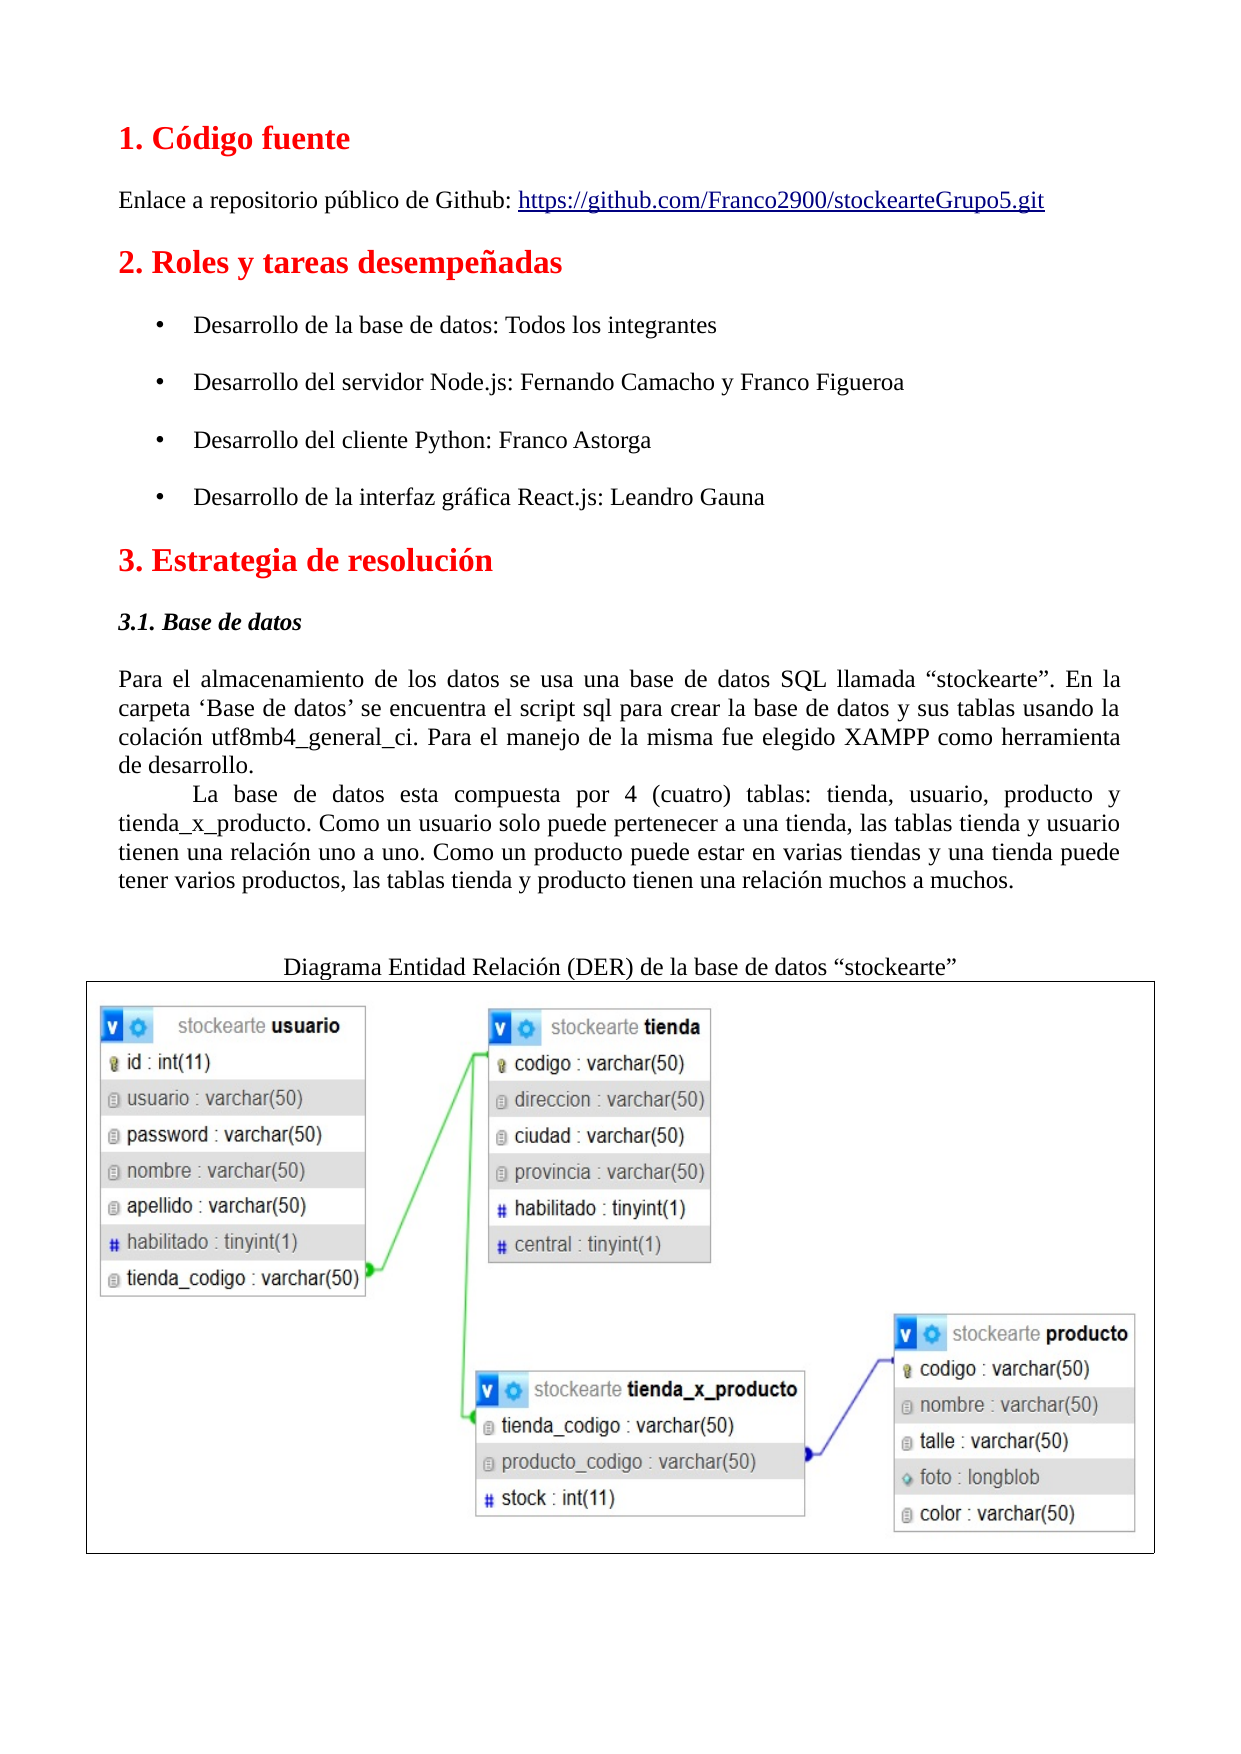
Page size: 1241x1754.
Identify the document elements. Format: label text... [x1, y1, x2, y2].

picture [87, 982, 1154, 1553]
text 3. Estrategia de resolución [118, 540, 1122, 578]
text 3.1. Base de datos [118, 607, 1122, 636]
list Desarrollo del servidor Node.js: Fernando Camacho y Franco Figueroa [156, 367, 1122, 396]
text La base de datos esta compuesta por 4 (cuatro) tablas: tienda, usuario, producto y tienda_x_producto. Como un usuario solo puede pertenecer a una tienda, las tablas tienda y usuario tienen una relación uno a uno. Como un producto puede estar en varias tiendas y una tienda puede tener varios productos, las tablas tienda y producto tienen una relación muchos a muchos. [118, 779, 1122, 894]
text 1. Código fuente [118, 118, 1122, 156]
text Para el almacenamiento de los datos se usa una base de datos SQL llamada “stockearte”. En la carpeta ‘Base de datos’ se encuentra el script sql para crear la base de datos y sus tablas usando la colación utf8mb4_general_ci. Para el manejo de la misma fue elegido XAMPP como herramienta de desarrollo. [118, 664, 1122, 779]
text Diagrama Entidad Relación (DER) de la base de datos “stockearte” [118, 952, 1122, 980]
text 2. Roles y tareas desempeñadas [118, 243, 1122, 281]
list Desarrollo del cliente Python: Franco Astorga [156, 425, 1122, 453]
list Desarrollo de la base de datos: Todos los integrantes [156, 310, 1122, 338]
list Desarrollo de la interfaz gráfica React.js: Leandro Gauna [156, 482, 1122, 511]
text Enlace a repositorio público de Github: https://github.com/Franco2900/stockearteGrupo5.git [118, 185, 1122, 214]
